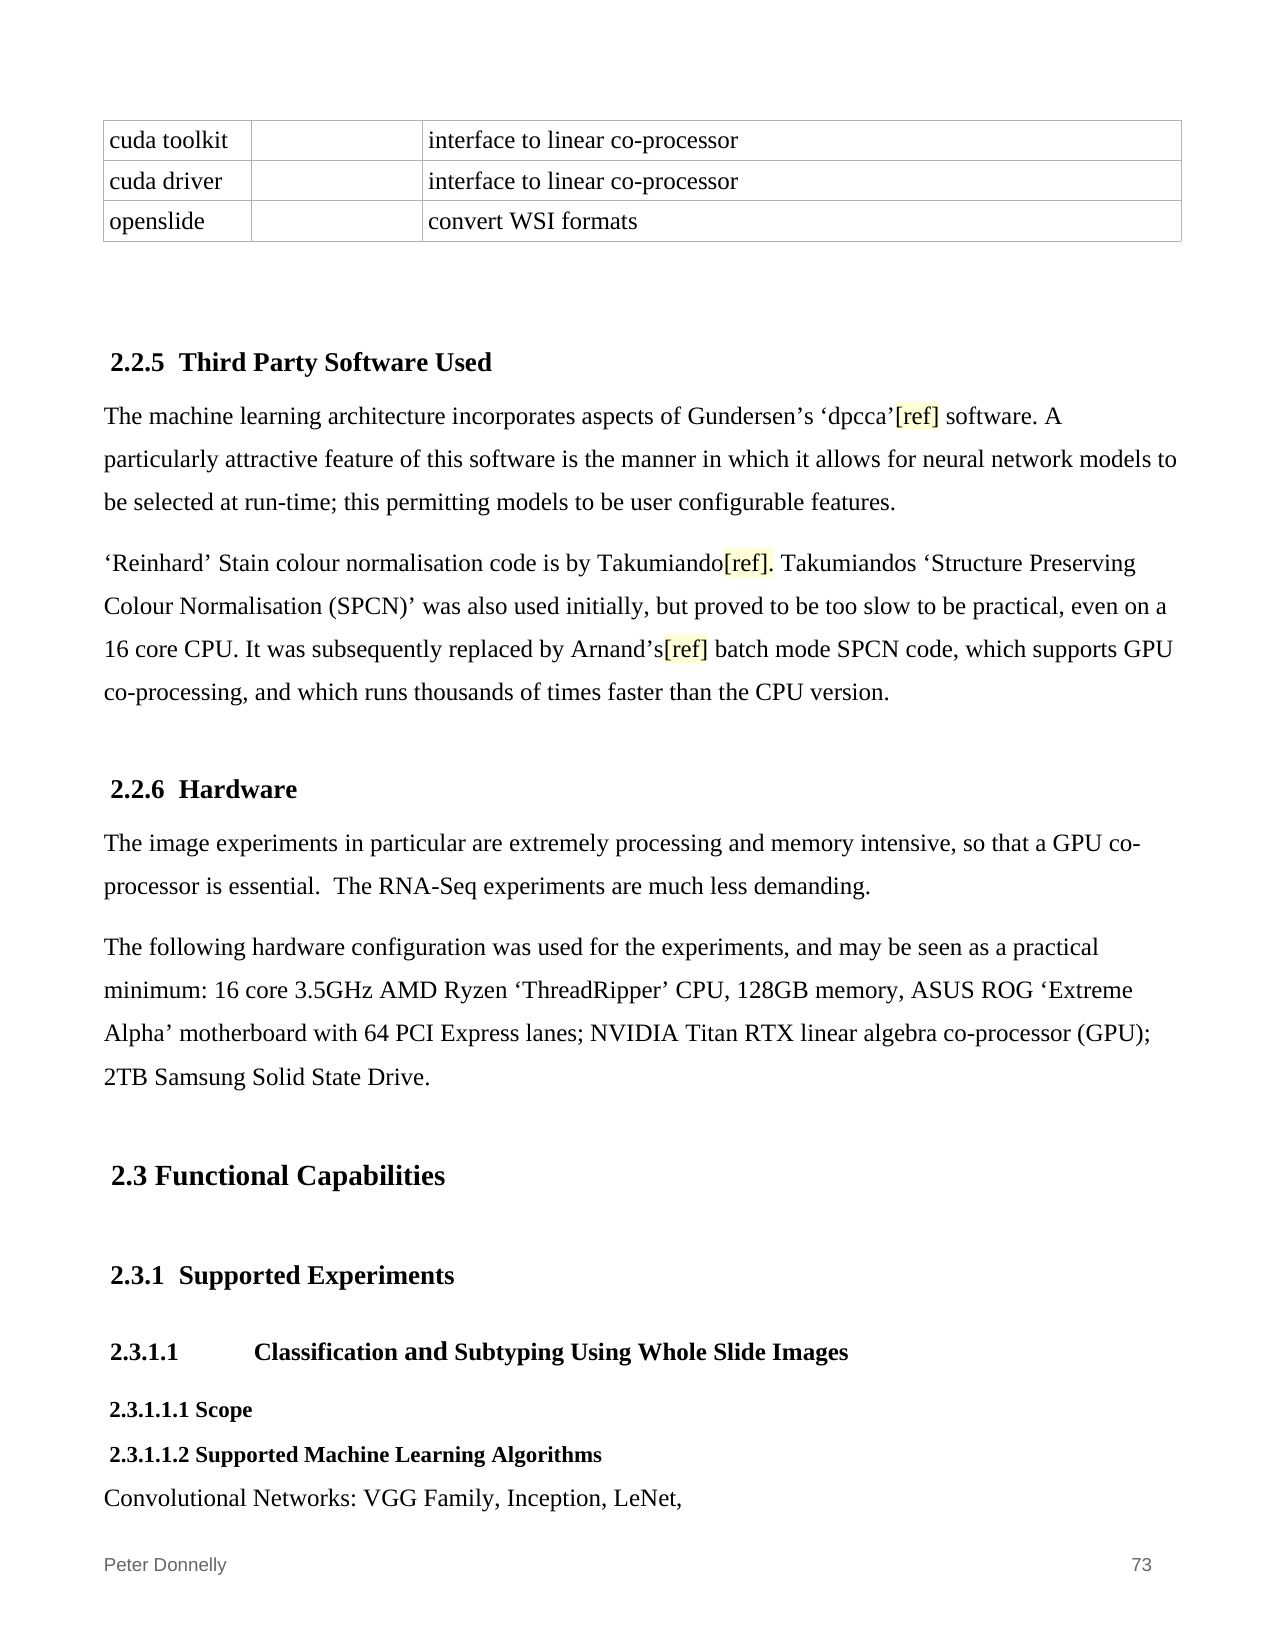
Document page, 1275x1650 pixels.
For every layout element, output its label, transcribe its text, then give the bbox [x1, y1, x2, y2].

subtitle Classification and Subtyping Using Whole Slide Images [103, 1335, 1181, 1366]
table_cell convert WSI formats [423, 201, 1181, 241]
table_cell openslide [104, 201, 251, 241]
table_cell [252, 201, 422, 241]
text ‘Reinhard’ Stain colour normalisation code is by Takumiando[ref]. Takumiandos ‘Structure Preserving Colour Normalisation (SPCN)’ was also used initially, but proved to be too slow to be practical, even on a 16 core CPU. It was subsequently replaced by Arnand’s[ref] batch mode SPCN code, which supports GPU co-processing, and which runs thousands of times faster than the CPU version. [103, 548, 1181, 706]
text The following hardware configuration was used for the experiments, and may be seen as a practical minimum: 16 core 3.5GHz AMD Ryzen ‘ThreadRipper’ CPU, 128GB memory, ASUS ROG ‘Extreme Alpha’ motherboard with 64 PCI Express lanes; NVIDIA Titan RTX linear algebra co-processor (GPU); 2TB Samsung Solid State Drive. [103, 932, 1181, 1090]
table_cell interface to linear co-processor [423, 161, 1181, 200]
subtitle Third Party Software Used [103, 346, 1181, 377]
text Convolutional Networks: VGG Family, Inception, LeNet, [103, 1483, 1181, 1511]
subtitle Functional Capabilities [103, 1158, 1181, 1191]
text The machine learning architecture incorporates aspects of Gundersen’s ‘dpcca’[ref] software. A particularly attractive feature of this software is the manner in which it allows for neural network models to be selected at run-time; this permitting models to be user configurable features. [103, 401, 1181, 516]
table_cell cuda toolkit [104, 121, 251, 160]
table_cell interface to linear co-processor [423, 121, 1181, 160]
table_cell [252, 121, 422, 160]
subtitle Hardware [103, 773, 1181, 804]
subtitle Supported Machine Learning Algorithms [103, 1441, 1181, 1467]
subtitle Supported Experiments [103, 1259, 1181, 1290]
table_cell [252, 161, 422, 200]
subtitle Scope [103, 1396, 1181, 1422]
text The image experiments in particular are extremely processing and memory intensive, so that a GPU co-processor is essential. The RNA-Seq experiments are much less demanding. [103, 828, 1181, 900]
table_cell cuda driver [104, 161, 251, 200]
